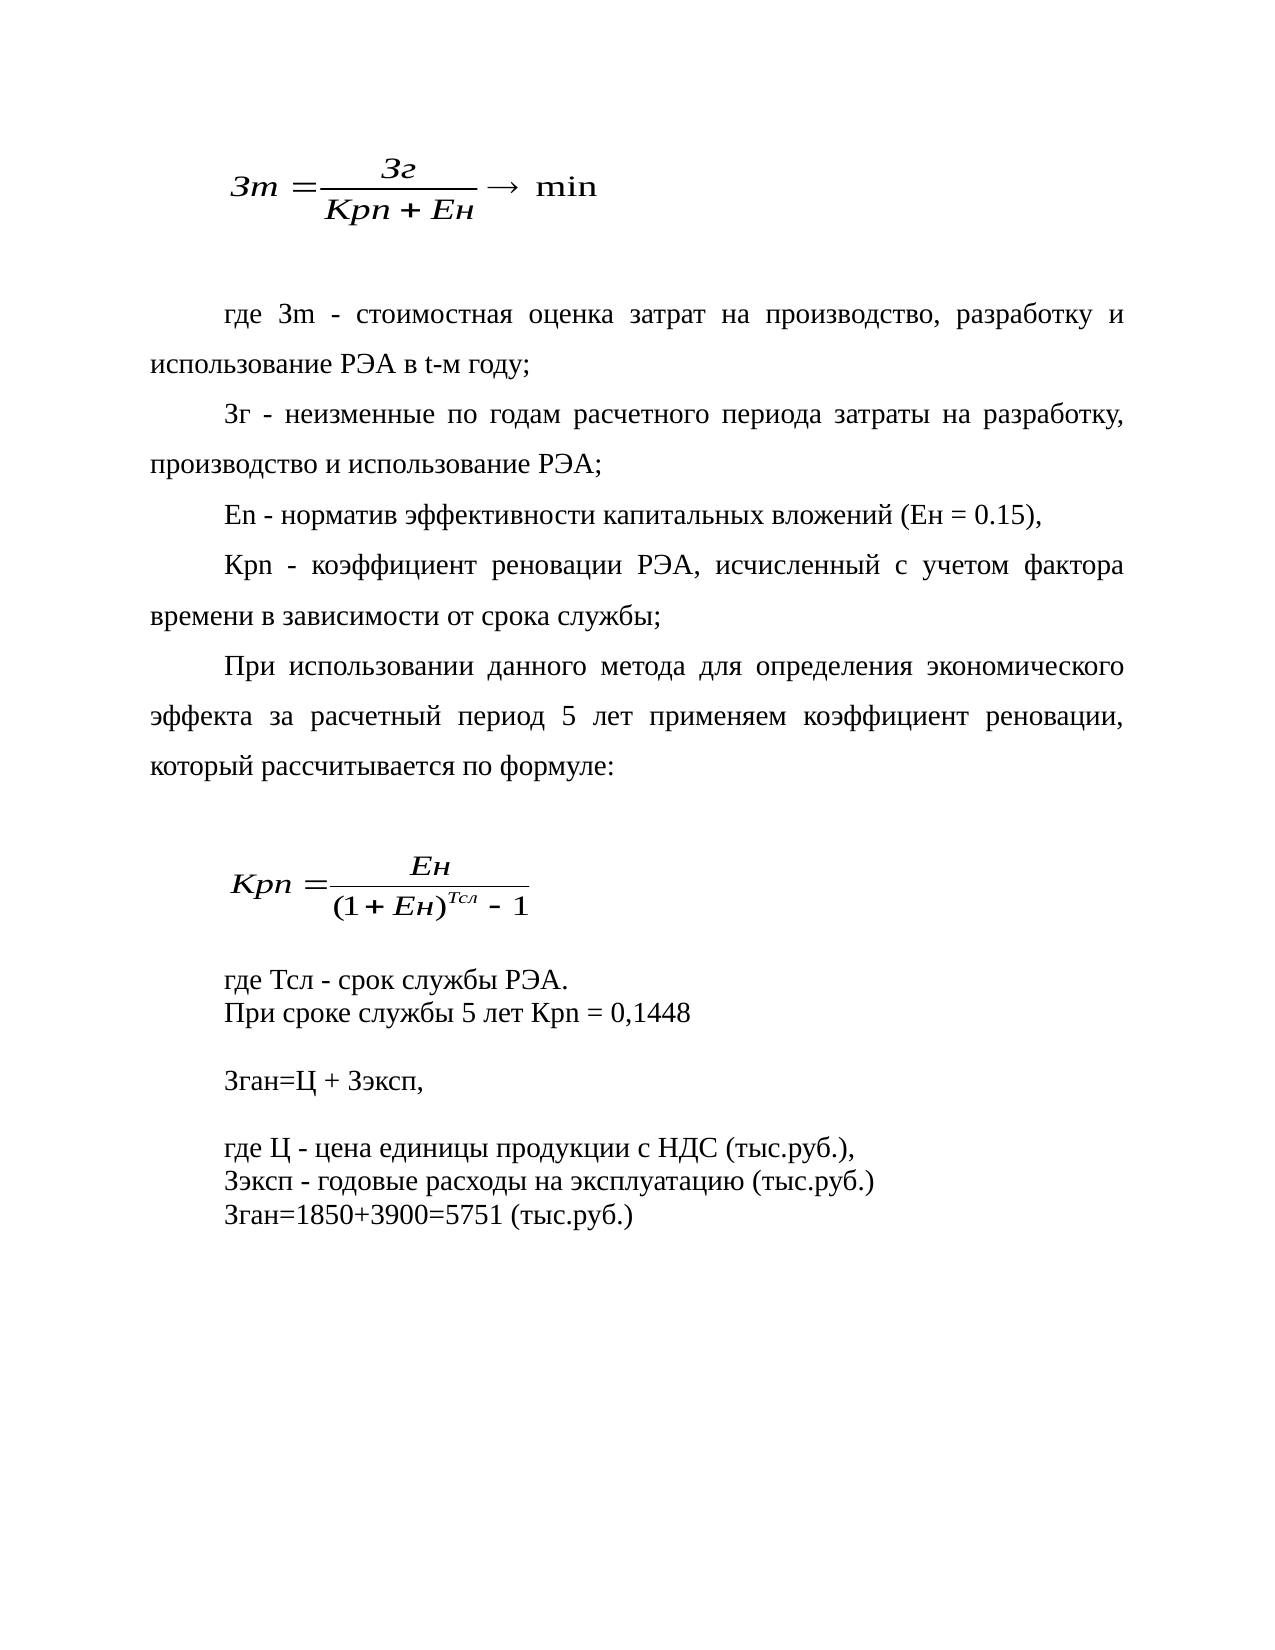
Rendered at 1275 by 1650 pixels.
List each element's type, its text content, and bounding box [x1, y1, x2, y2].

text где Тсл - срок службы РЭА. [150, 962, 1125, 996]
text Крn - коэффициент реновации РЭА, исчисленный с учетом фактора времени в зависимости от срока службы; [150, 547, 1125, 631]
text где Ц - цена единицы продукции с НДС (тыс.руб.), [150, 1130, 1125, 1163]
text где Зm - стоимостная оценка затрат на производство, разработку и использование РЭА в t-м году; [150, 296, 1125, 379]
text Зг - неизменные по годам расчетного периода затраты на разработку, производство и использование РЭА; [150, 396, 1125, 480]
text Еn - норматив эффективности капитальных вложений (Ен = 0.15), [150, 497, 1125, 531]
text Зган=Ц + Зэксп, [150, 1063, 1125, 1096]
text Зэксп - годовые расходы на эксплуатацию (тыс.руб.) [150, 1163, 1125, 1197]
text Зган=1850+3900=5751 (тыс.руб.) [150, 1197, 1125, 1230]
text При сроке службы 5 лет Крn = 0,1448 [150, 996, 1125, 1029]
text При использовании данного метода для определения экономического эффекта за расчетный период 5 лет применяем коэффициент реновации, который рассчитывается по формуле: [150, 648, 1125, 782]
